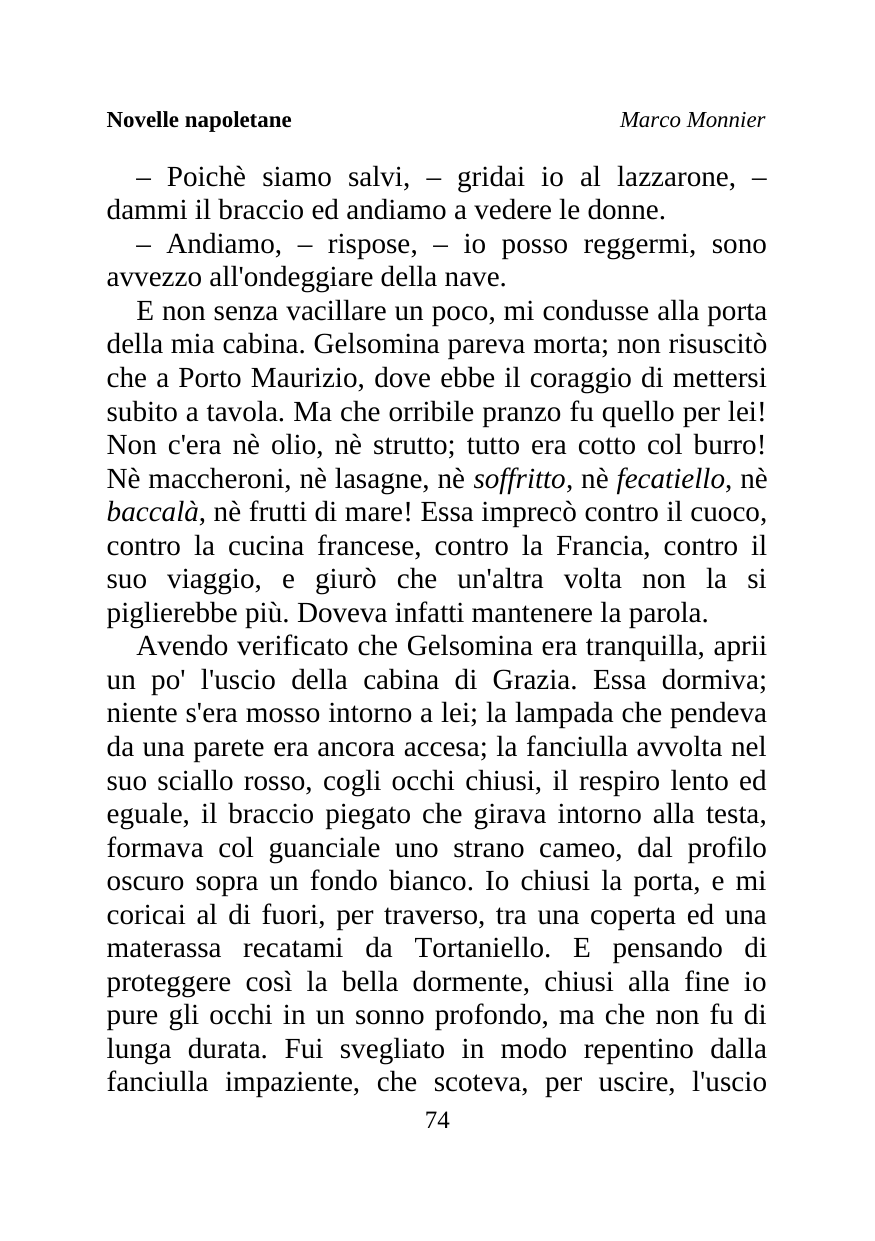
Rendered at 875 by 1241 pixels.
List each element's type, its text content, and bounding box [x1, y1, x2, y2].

text – Andiamo, – rispose, – io posso reggermi, sono avvezzo all'ondeggiare della nave. [106, 226, 768, 293]
text E non senza vacillare un poco, mi condusse alla porta della mia cabina. Gelsomina pareva morta; non risuscitò che a Porto Maurizio, dove ebbe il coraggio di mettersi subito a tavola. Ma che orribile pranzo fu quello per lei! Non c'era nè olio, nè strutto; tutto era cotto col burro! Nè maccheroni, nè lasagne, nè soffritto, nè fecatiello, nè baccalà, nè frutti di mare! Essa imprecò contro il cuoco, contro la cucina francese, contro la Francia, contro il suo viaggio, e giurò che un'altra volta non la si piglierebbe più. Doveva infatti mantenere la parola. [106, 293, 768, 628]
text Avendo verificato che Gelsomina era tranquilla, aprii un po' l'uscio della cabina di Grazia. Essa dormiva; niente s'era mosso intorno a lei; la lampada che pendeva da una parete era ancora accesa; la fanciulla avvolta nel suo sciallo rosso, cogli occhi chiusi, il respiro lento ed eguale, il braccio piegato che girava intorno alla testa, formava col guanciale uno strano cameo, dal profilo oscuro sopra un fondo bianco. Io chiusi la porta, e mi coricai al di fuori, per traverso, tra una coperta ed una materassa recatami da Tortaniello. E pensando di proteggere così la bella dormente, chiusi alla fine io pure gli occhi in un sonno profondo, ma che non fu di lunga durata. Fui svegliato in modo repentino dalla fanciulla impaziente, che scoteva, per uscire, l'uscio [106, 628, 768, 1098]
text – Poichè siamo salvi, – gridai io al lazzarone, – dammi il braccio ed andiamo a vedere le donne. [106, 159, 768, 226]
